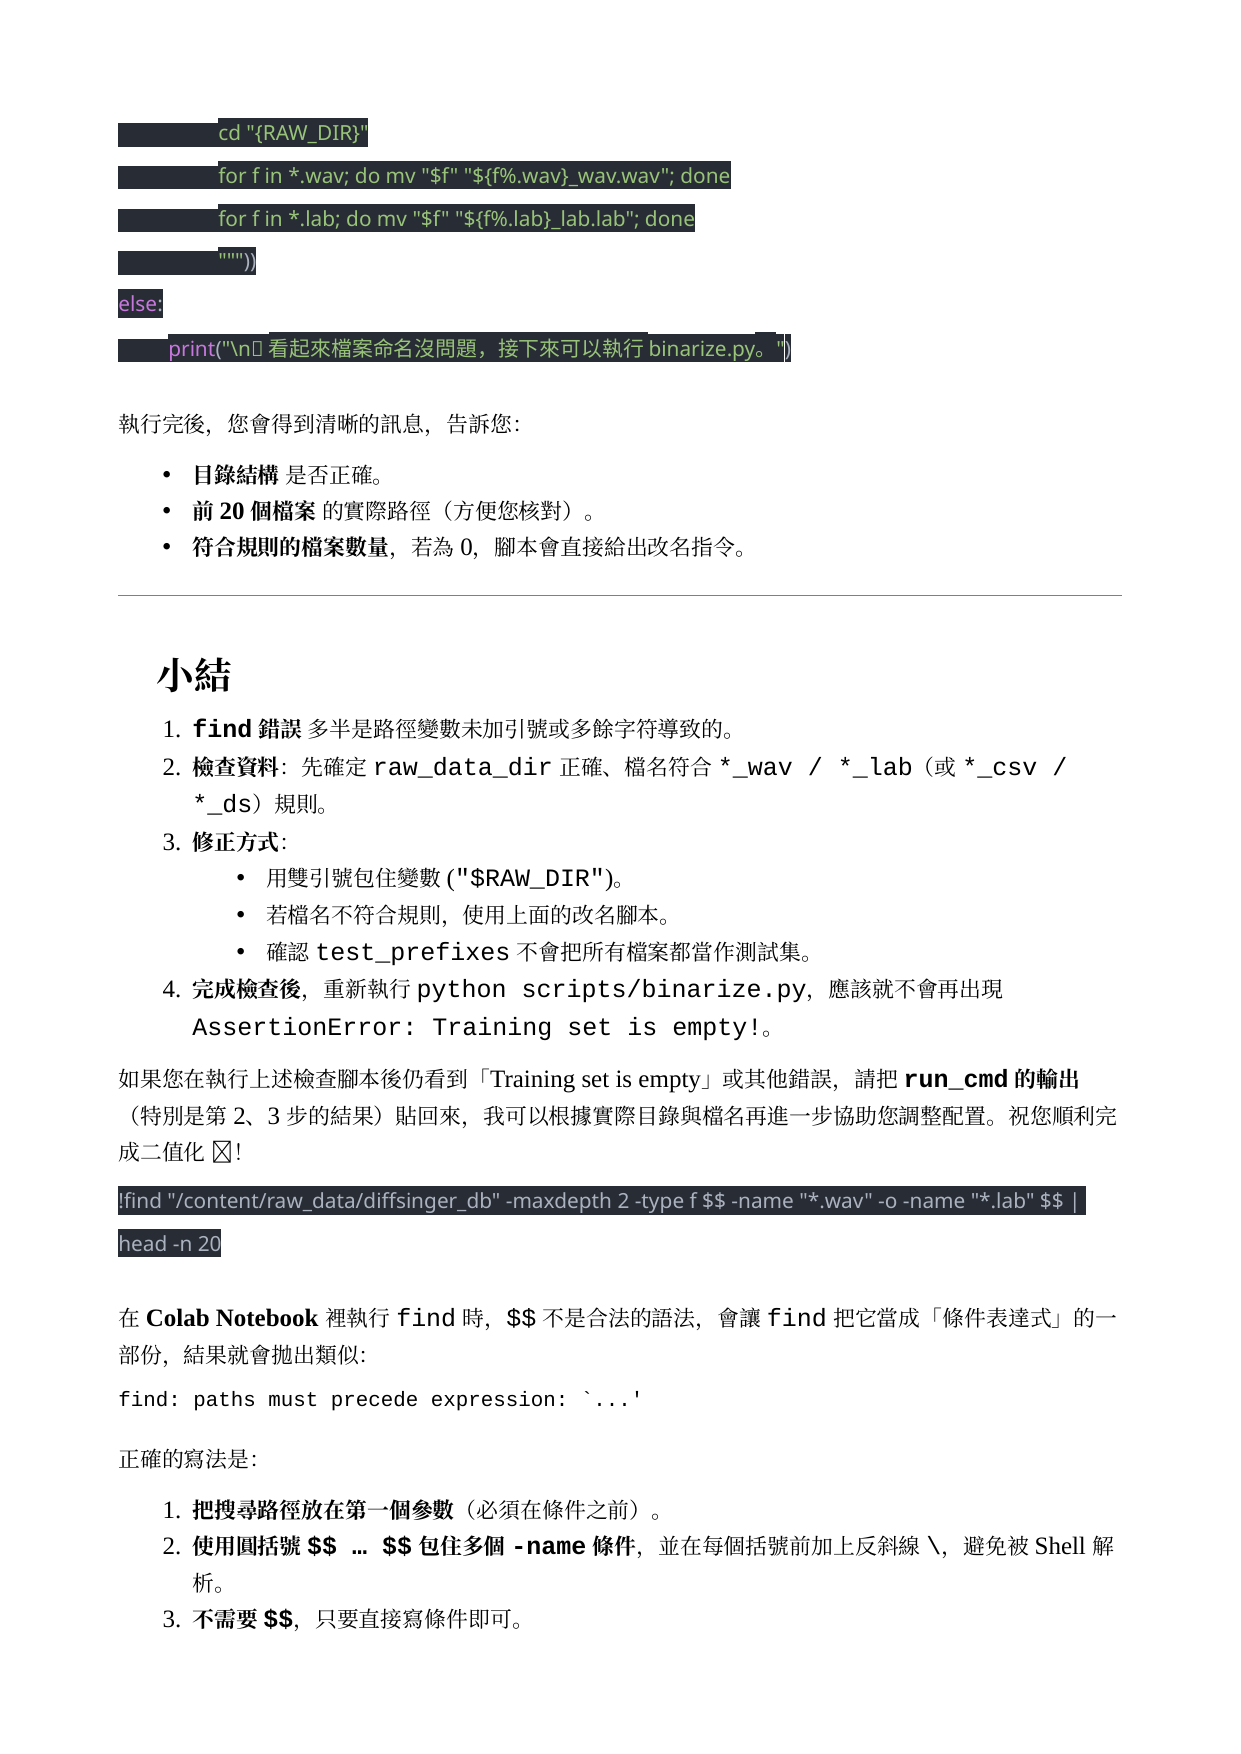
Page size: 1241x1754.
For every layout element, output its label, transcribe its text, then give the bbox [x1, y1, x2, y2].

text """)) [118, 247, 1122, 275]
text for f in *.wav; do mv "$f" "${f%.wav}_wav.wav"; done [118, 161, 1122, 189]
text 如果您在執行上述檢查腳本後仍看到「Training set is empty」或其他錯誤，請把 run_cmd 的輸出（特別是第 2、3 步的結果）貼回來，我可以根據實際目錄與檔名再進一步協助您調整配置。祝您順利完成二值化 🚀！ [118, 1062, 1122, 1167]
text 執行完後，您會得到清晰的訊息，告訴您： [118, 407, 1122, 438]
list 把搜尋路徑放在第一個參數（必須在條件之前）。 [162, 1493, 1122, 1524]
text else: [118, 289, 1122, 318]
list 符合規則的檔案數量，若為 0，腳本會直接給出改名指令。 [162, 530, 1122, 562]
list 使用圓括號 $$ … $$ 包住多個 -name 條件，並在每個括號前加上反斜線 \，避免被 Shell 解析。 [162, 1529, 1122, 1598]
text 正確的寫法是： [118, 1442, 1122, 1474]
text 在 Colab Notebook 裡執行 find 時，$$ 不是合法的語法，會讓 find 把它當成「條件表達式」的一部份，結果就會拋出類似： [118, 1301, 1122, 1370]
list 修正方式： [162, 825, 1122, 856]
subtitle 📌 小結 [118, 646, 1122, 700]
list 目錄結構 是否正確。 [162, 458, 1122, 489]
list 若檔名不符合規則，使用上面的改名腳本。 [236, 899, 1122, 930]
list 用雙引號包住變數 ("$RAW_DIR")。 [236, 861, 1122, 894]
text print("\n✅ 看起來檔案命名沒問題，接下來可以執行 binarize.py。") [118, 332, 1122, 362]
list 不需要 $$，只要直接寫條件即可。 [162, 1603, 1122, 1635]
list 完成檢查後，重新執行 python scripts/binarize.py，應該就不會再出現 AssertionError: Training set is empty!。 [162, 972, 1122, 1042]
text !find "/content/raw_data/diffsinger_db" -maxdepth 2 -type f $$ -name "*.wav" -o -name "*.lab" $$ | head -n 20 [118, 1186, 1122, 1257]
text find: paths must precede expression: `...' [118, 1389, 1122, 1413]
list 前 20 個檔案 的實際路徑（方便您核對）。 [162, 494, 1122, 525]
list find 錯誤 多半是路徑變數未加引號或多餘字符導致的。 [162, 712, 1122, 745]
list 檢查資料：先確定 raw_data_dir 正確、檔名符合 *_wav / *_lab（或 *_csv / *_ds）規則。 [162, 750, 1122, 820]
list 確認 test_prefixes 不會把所有檔案都當作測試集。 [236, 935, 1122, 967]
text cd "{RAW_DIR}" [118, 118, 1122, 147]
text for f in *.lab; do mv "$f" "${f%.lab}_lab.lab"; done [118, 204, 1122, 232]
